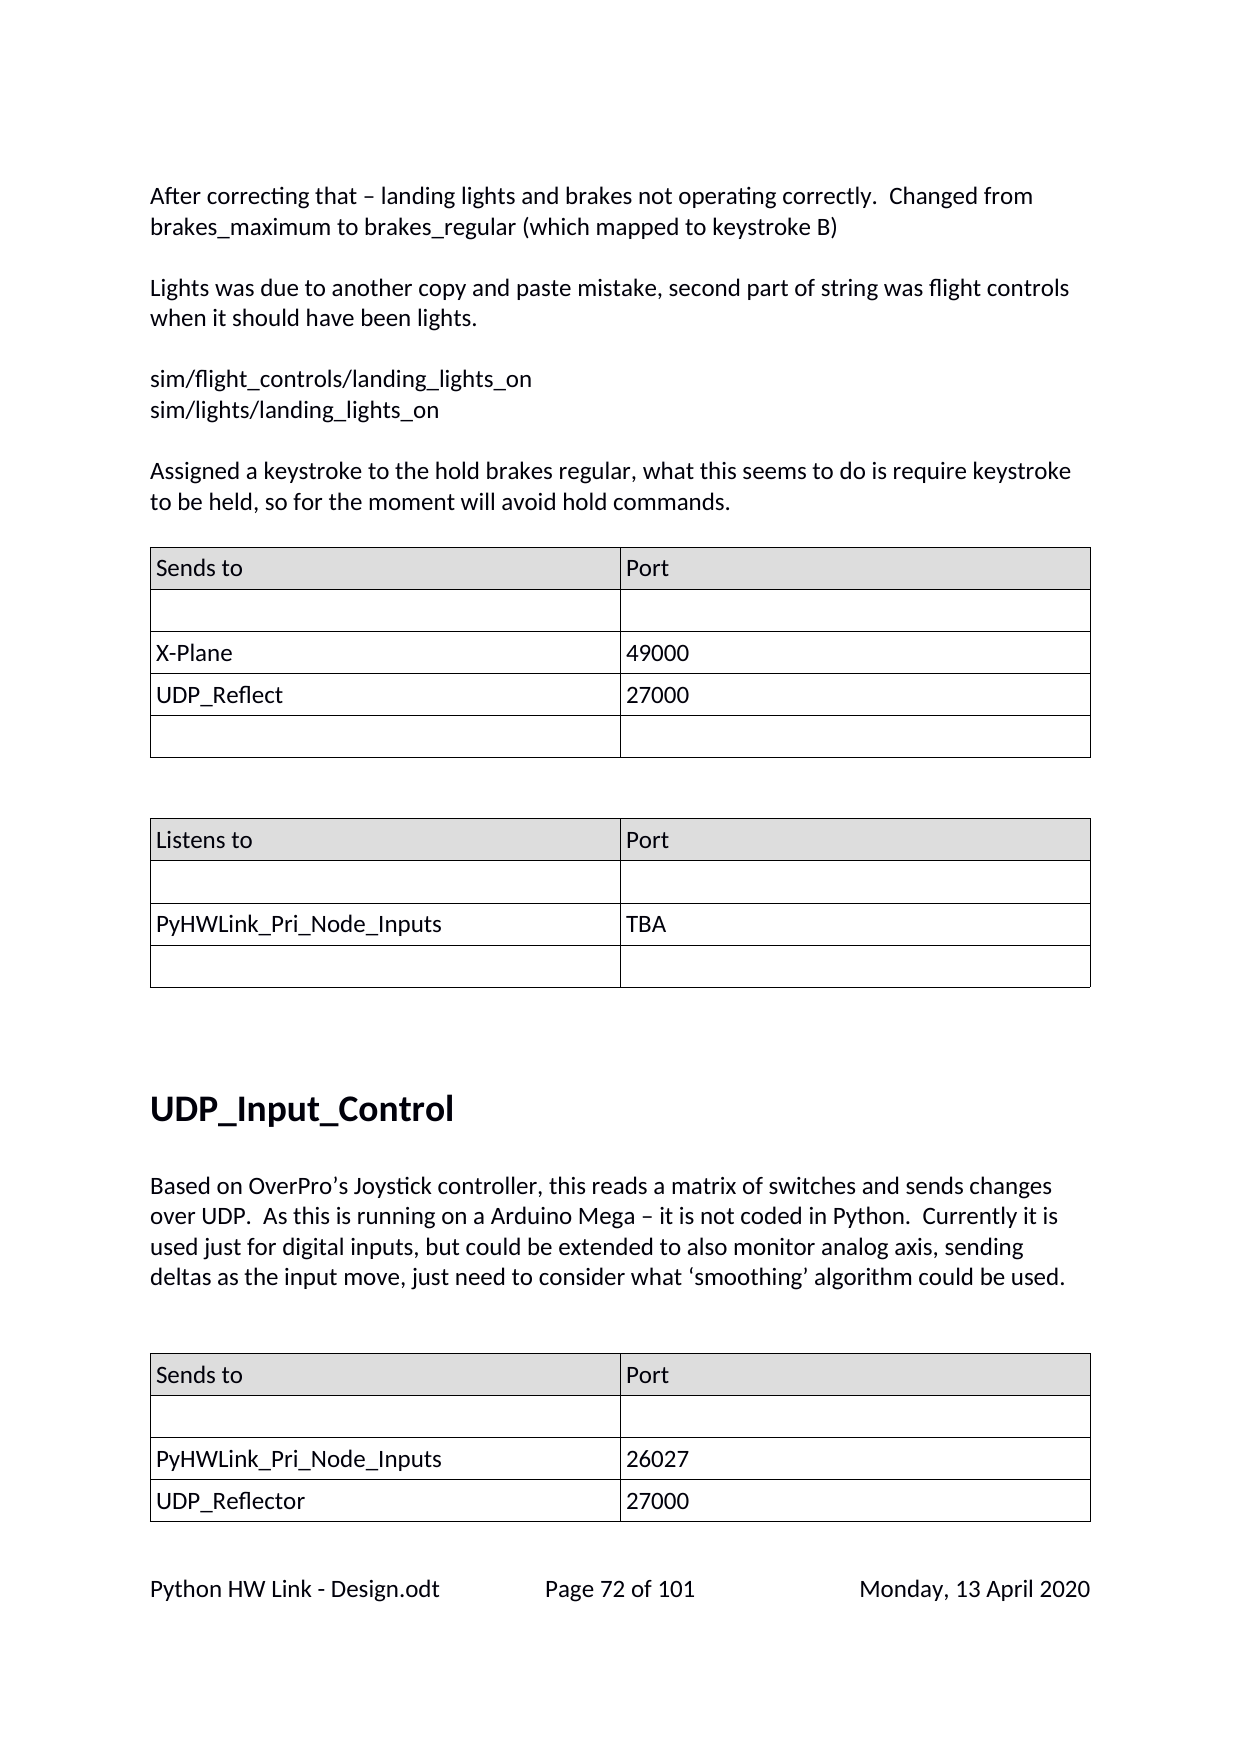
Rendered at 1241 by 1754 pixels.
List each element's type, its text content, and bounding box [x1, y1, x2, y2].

table_header Port [621, 1354, 1090, 1395]
text Lights was due to another copy and paste mistake, second part of string was flight controls when it should have been lights. [150, 272, 1090, 333]
text Based on OverPro’s Joystick controller, this reads a matrix of switches and sends changes over UDP. As this is running on a Arduino Mega – it is not coded in Python. Currently it is used just for digital inputs, but could be extended to also monitor analog axis, sending deltas as the input move, just need to consider what ‘smoothing’ algorithm could be used. [150, 1170, 1090, 1292]
table_cell [621, 861, 1090, 902]
text Assigned a keystroke to the hold brakes regular, what this seems to do is require keystroke to be held, so for the moment will avoid hold commands. [150, 455, 1090, 516]
text After correcting that – landing lights and brakes not operating correctly. Changed from brakes_maximum to brakes_regular (which mapped to keystroke B) [150, 181, 1090, 242]
table_cell [151, 861, 620, 902]
table_cell [621, 1396, 1090, 1437]
table_cell UDP_Reflect [151, 674, 620, 715]
table_header Sends to [151, 548, 620, 589]
subtitle UDP_Input_Control [150, 1085, 1090, 1131]
table_cell X-Plane [151, 632, 620, 673]
table_cell TBA [621, 904, 1090, 944]
table_cell [151, 1396, 620, 1437]
table_cell 27000 [621, 1480, 1090, 1521]
table_cell PyHWLink_Pri_Node_Inputs [151, 904, 620, 944]
table_header Port [621, 548, 1090, 589]
table_header Listens to [151, 819, 620, 860]
table_header Sends to [151, 1354, 620, 1395]
table_cell PyHWLink_Pri_Node_Inputs [151, 1438, 620, 1479]
text sim/lights/landing_lights_on [150, 394, 1090, 425]
table_cell [151, 590, 620, 631]
table_header Port [621, 819, 1090, 860]
table_cell [151, 946, 620, 987]
table_cell 26027 [621, 1438, 1090, 1479]
table_cell [621, 590, 1090, 631]
table_cell UDP_Reflector [151, 1480, 620, 1521]
table_cell [621, 946, 1090, 987]
table_cell 49000 [621, 632, 1090, 673]
table_cell [621, 716, 1090, 757]
text sim/flight_controls/landing_lights_on [150, 364, 1090, 394]
table_cell [151, 716, 620, 757]
table_cell 27000 [621, 674, 1090, 715]
